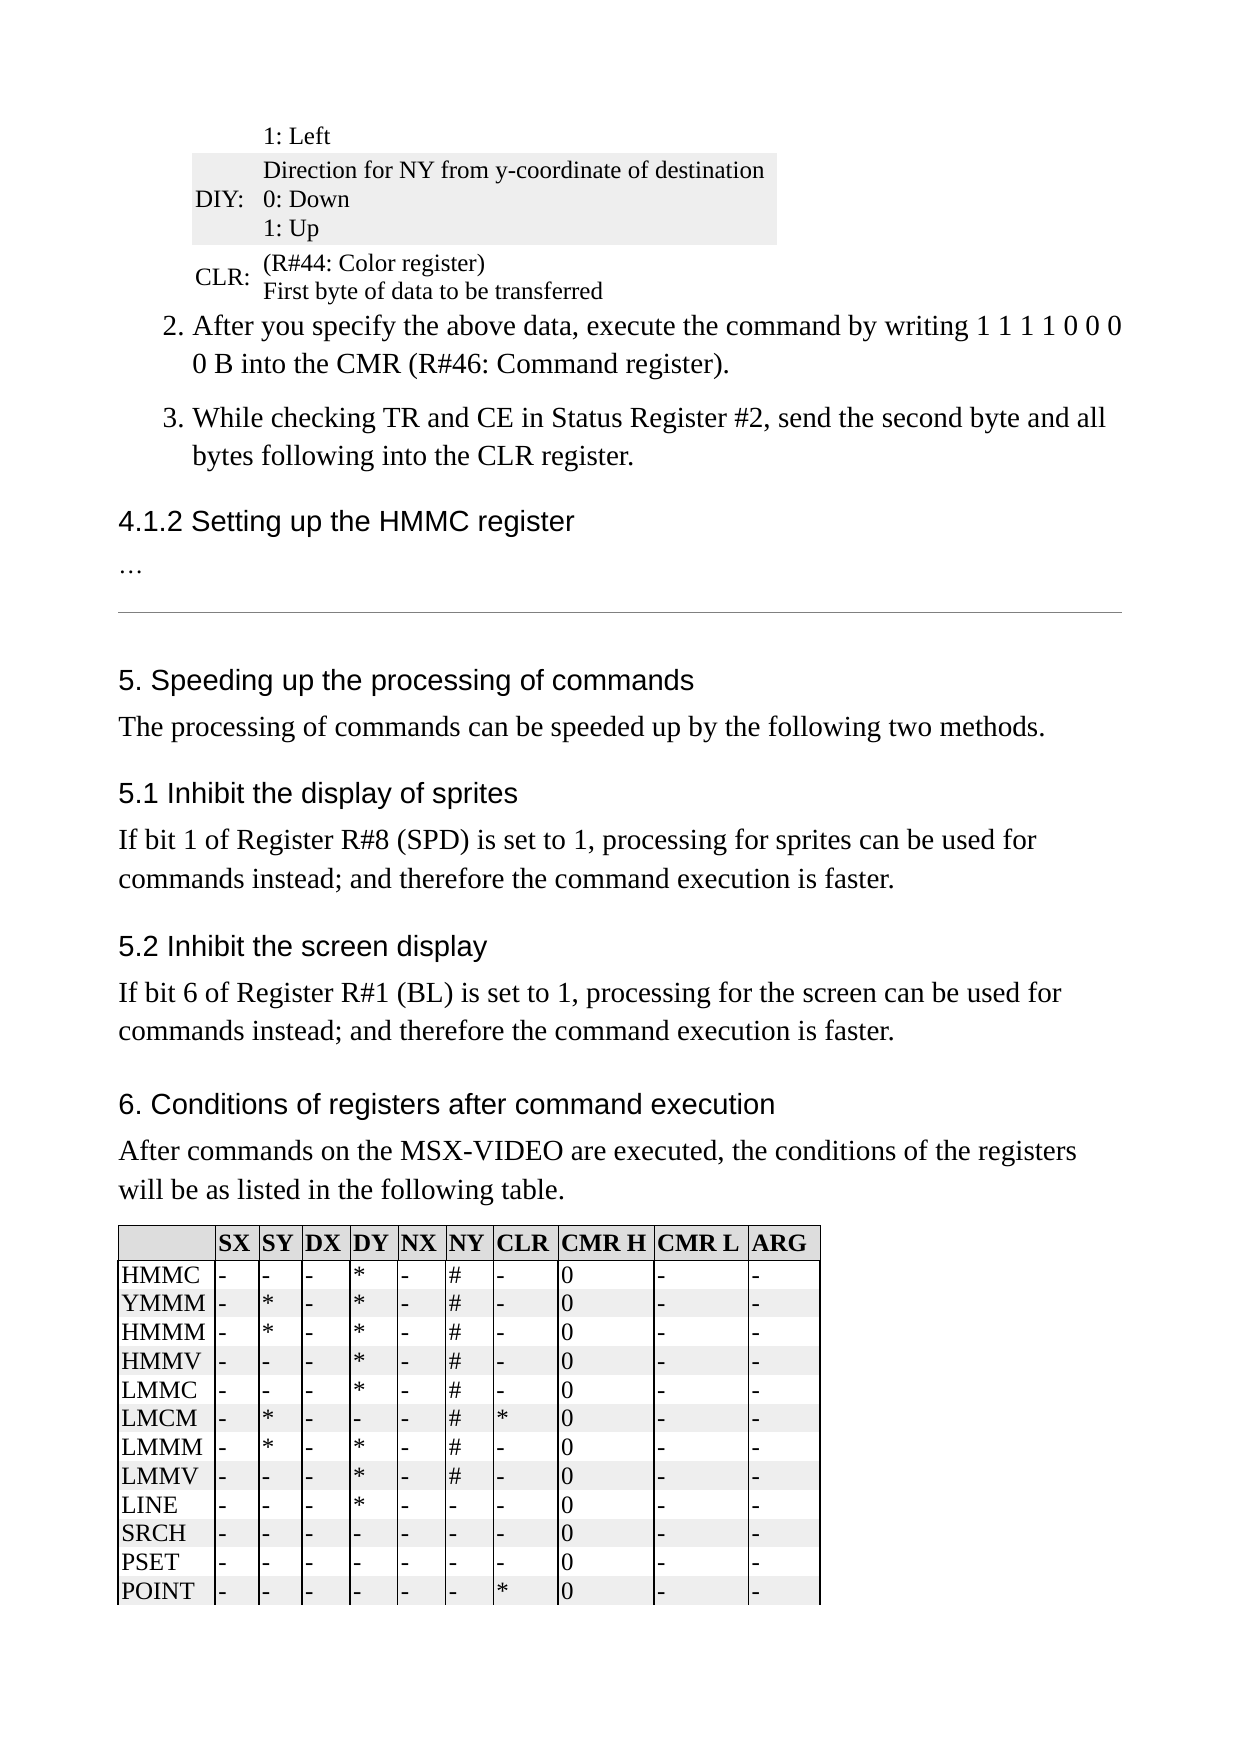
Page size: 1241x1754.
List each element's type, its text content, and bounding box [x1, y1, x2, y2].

table_header SX [216, 1226, 259, 1260]
table_header SY [260, 1226, 302, 1260]
table_cell (R#44: Color register) First byte of data to be transferred [260, 245, 777, 308]
subtitle 5.2 Inhibit the screen display [118, 929, 1122, 962]
table_cell - [494, 1432, 557, 1461]
table_cell HMMV [119, 1346, 214, 1375]
table_cell - [303, 1346, 349, 1375]
table_cell - [494, 1261, 557, 1288]
table_cell 0 [559, 1461, 653, 1490]
table_header CMR H [559, 1226, 654, 1260]
table_cell - [398, 1461, 445, 1490]
table_cell - [749, 1519, 819, 1547]
table_cell - [303, 1432, 349, 1461]
table_cell - [216, 1461, 258, 1490]
table_cell - [749, 1461, 819, 1490]
table_cell LMMV [119, 1461, 214, 1490]
table_cell - [303, 1490, 349, 1518]
table_cell - [216, 1346, 258, 1375]
table_cell * [351, 1432, 397, 1461]
list After you specify the above data, execute the command by writing 1 1 1 1 0 0 0 0 B into the CMR (R#46: Command register). [162, 308, 1122, 380]
table_cell 0 [559, 1547, 653, 1576]
table_cell * [351, 1346, 397, 1375]
table_cell - [303, 1375, 349, 1403]
table_cell - [749, 1375, 819, 1403]
text If bit 6 of Register R#1 (BL) is set to 1, processing for the screen can be used for commands instead; and therefore the command execution is faster. [118, 975, 1122, 1047]
table_cell * [260, 1404, 301, 1432]
table_cell * [260, 1432, 301, 1461]
table_cell - [446, 1576, 493, 1605]
table_cell HMMM [119, 1317, 214, 1346]
table_cell - [303, 1461, 349, 1490]
table_cell - [216, 1432, 258, 1461]
table_cell * [494, 1576, 557, 1605]
table_cell - [303, 1547, 349, 1576]
table_cell LMCM [119, 1404, 214, 1432]
table_cell - [398, 1404, 445, 1432]
table_cell 0 [559, 1289, 653, 1317]
list While checking TR and CE in Status Register #2, send the second byte and all bytes following into the CLR register. [162, 400, 1122, 472]
table_cell - [260, 1261, 301, 1288]
table_cell - [494, 1317, 557, 1346]
table_cell - [749, 1576, 819, 1605]
table_cell - [494, 1289, 557, 1317]
table_cell - [655, 1346, 748, 1375]
table_cell HMMC [119, 1261, 214, 1288]
table_cell - [749, 1404, 819, 1432]
table_cell * [260, 1289, 301, 1317]
table_header NX [399, 1226, 446, 1260]
table_cell 0 [559, 1404, 653, 1432]
table_cell # [446, 1432, 493, 1461]
table_cell 0 [559, 1375, 653, 1403]
table_cell - [260, 1346, 301, 1375]
table_cell - [260, 1547, 301, 1576]
table_cell CLR: [192, 245, 260, 308]
table_cell - [216, 1289, 258, 1317]
table_cell * [351, 1261, 397, 1288]
table_header [119, 1226, 215, 1260]
table_cell - [303, 1289, 349, 1317]
table_cell - [216, 1519, 258, 1547]
table_cell - [303, 1261, 349, 1288]
table_cell PSET [119, 1547, 214, 1576]
table_cell - [260, 1375, 301, 1403]
table_header NY [447, 1226, 493, 1260]
table_cell 0 [559, 1432, 653, 1461]
table_cell - [655, 1461, 748, 1490]
table_cell - [446, 1519, 493, 1547]
table_cell - [351, 1576, 397, 1605]
table_cell - [749, 1490, 819, 1518]
table_header CLR [494, 1226, 558, 1260]
table_cell - [216, 1576, 258, 1605]
text If bit 1 of Register R#8 (SPD) is set to 1, processing for sprites can be used for commands instead; and therefore the command execution is faster. [118, 822, 1122, 894]
table_cell - [398, 1346, 445, 1375]
table_cell * [260, 1317, 301, 1346]
table_cell Direction for NY from y-coordinate of destination 0: Down 1: Up [260, 153, 777, 245]
table_cell YMMM [119, 1289, 214, 1317]
table_cell # [446, 1289, 493, 1317]
table_cell * [351, 1375, 397, 1403]
table_cell # [446, 1461, 493, 1490]
table_cell - [749, 1432, 819, 1461]
table_cell - [216, 1490, 258, 1518]
table_cell * [351, 1461, 397, 1490]
table_header 1: Left [260, 118, 777, 153]
table_cell - [216, 1375, 258, 1403]
table_cell * [351, 1490, 397, 1518]
table_cell - [494, 1490, 557, 1518]
table_cell 0 [559, 1346, 653, 1375]
table_cell - [216, 1547, 258, 1576]
table_cell - [655, 1490, 748, 1518]
table_cell - [494, 1461, 557, 1490]
table_cell LMMM [119, 1432, 214, 1461]
table_cell - [749, 1346, 819, 1375]
table_cell - [494, 1346, 557, 1375]
table_cell - [351, 1519, 397, 1547]
table_cell - [351, 1547, 397, 1576]
table_cell - [655, 1404, 748, 1432]
table_cell - [260, 1490, 301, 1518]
table_cell - [655, 1375, 748, 1403]
table_cell - [749, 1289, 819, 1317]
table_cell - [398, 1490, 445, 1518]
table_cell - [655, 1261, 748, 1288]
text The processing of commands can be speeded up by the following two methods. [118, 709, 1122, 742]
table_cell * [351, 1289, 397, 1317]
table_cell - [303, 1519, 349, 1547]
table_cell - [494, 1547, 557, 1576]
table_cell # [446, 1346, 493, 1375]
subtitle 5. Speeding up the processing of commands [118, 663, 1122, 696]
text After commands on the MSX-VIDEO are executed, the conditions of the registers will be as listed in the following table. [118, 1133, 1122, 1205]
table_header DY [351, 1226, 398, 1260]
table_cell - [446, 1547, 493, 1576]
table_cell - [655, 1576, 748, 1605]
table_cell - [655, 1519, 748, 1547]
table_cell - [398, 1289, 445, 1317]
table_cell - [749, 1317, 819, 1346]
table_header DX [303, 1226, 350, 1260]
subtitle 6. Conditions of registers after command execution [118, 1087, 1122, 1121]
table_cell - [398, 1261, 445, 1288]
table_cell - [303, 1576, 349, 1605]
table_cell DIY: [192, 153, 260, 245]
table_cell 0 [559, 1576, 653, 1605]
table_cell - [216, 1404, 258, 1432]
subtitle 4.1.2 Setting up the HMMC register [118, 504, 1122, 537]
table_cell 0 [559, 1490, 653, 1518]
subtitle 5.1 Inhibit the display of sprites [118, 776, 1122, 810]
table_cell - [303, 1317, 349, 1346]
table_cell - [398, 1375, 445, 1403]
table_cell - [749, 1547, 819, 1576]
table_cell SRCH [119, 1519, 214, 1547]
table_cell - [749, 1261, 819, 1288]
table_cell 0 [559, 1261, 653, 1288]
table_cell # [446, 1261, 493, 1288]
table_cell - [398, 1317, 445, 1346]
table_cell # [446, 1375, 493, 1403]
table_header CMR L [655, 1226, 748, 1260]
table_header [192, 118, 260, 153]
table_cell 0 [559, 1519, 653, 1547]
table_cell # [446, 1317, 493, 1346]
table_cell - [260, 1576, 301, 1605]
table_cell - [351, 1404, 397, 1432]
text … [118, 550, 1122, 579]
table_cell - [655, 1289, 748, 1317]
table_cell - [260, 1461, 301, 1490]
table_cell - [446, 1490, 493, 1518]
table_cell - [303, 1404, 349, 1432]
table_cell * [494, 1404, 557, 1432]
table_cell - [655, 1432, 748, 1461]
table_header ARG [749, 1226, 820, 1260]
table_cell - [398, 1519, 445, 1547]
table_cell 0 [559, 1317, 653, 1346]
table_cell - [655, 1317, 748, 1346]
table_cell - [398, 1547, 445, 1576]
table_cell LINE [119, 1490, 214, 1518]
table_cell POINT [119, 1576, 214, 1605]
table_cell - [260, 1519, 301, 1547]
table_cell - [494, 1519, 557, 1547]
table_cell * [351, 1317, 397, 1346]
table_cell - [216, 1261, 258, 1288]
table_cell - [398, 1432, 445, 1461]
table_cell - [655, 1547, 748, 1576]
table_cell # [446, 1404, 493, 1432]
table_cell LMMC [119, 1375, 214, 1403]
table_cell - [494, 1375, 557, 1403]
table_cell - [398, 1576, 445, 1605]
table_cell - [216, 1317, 258, 1346]
